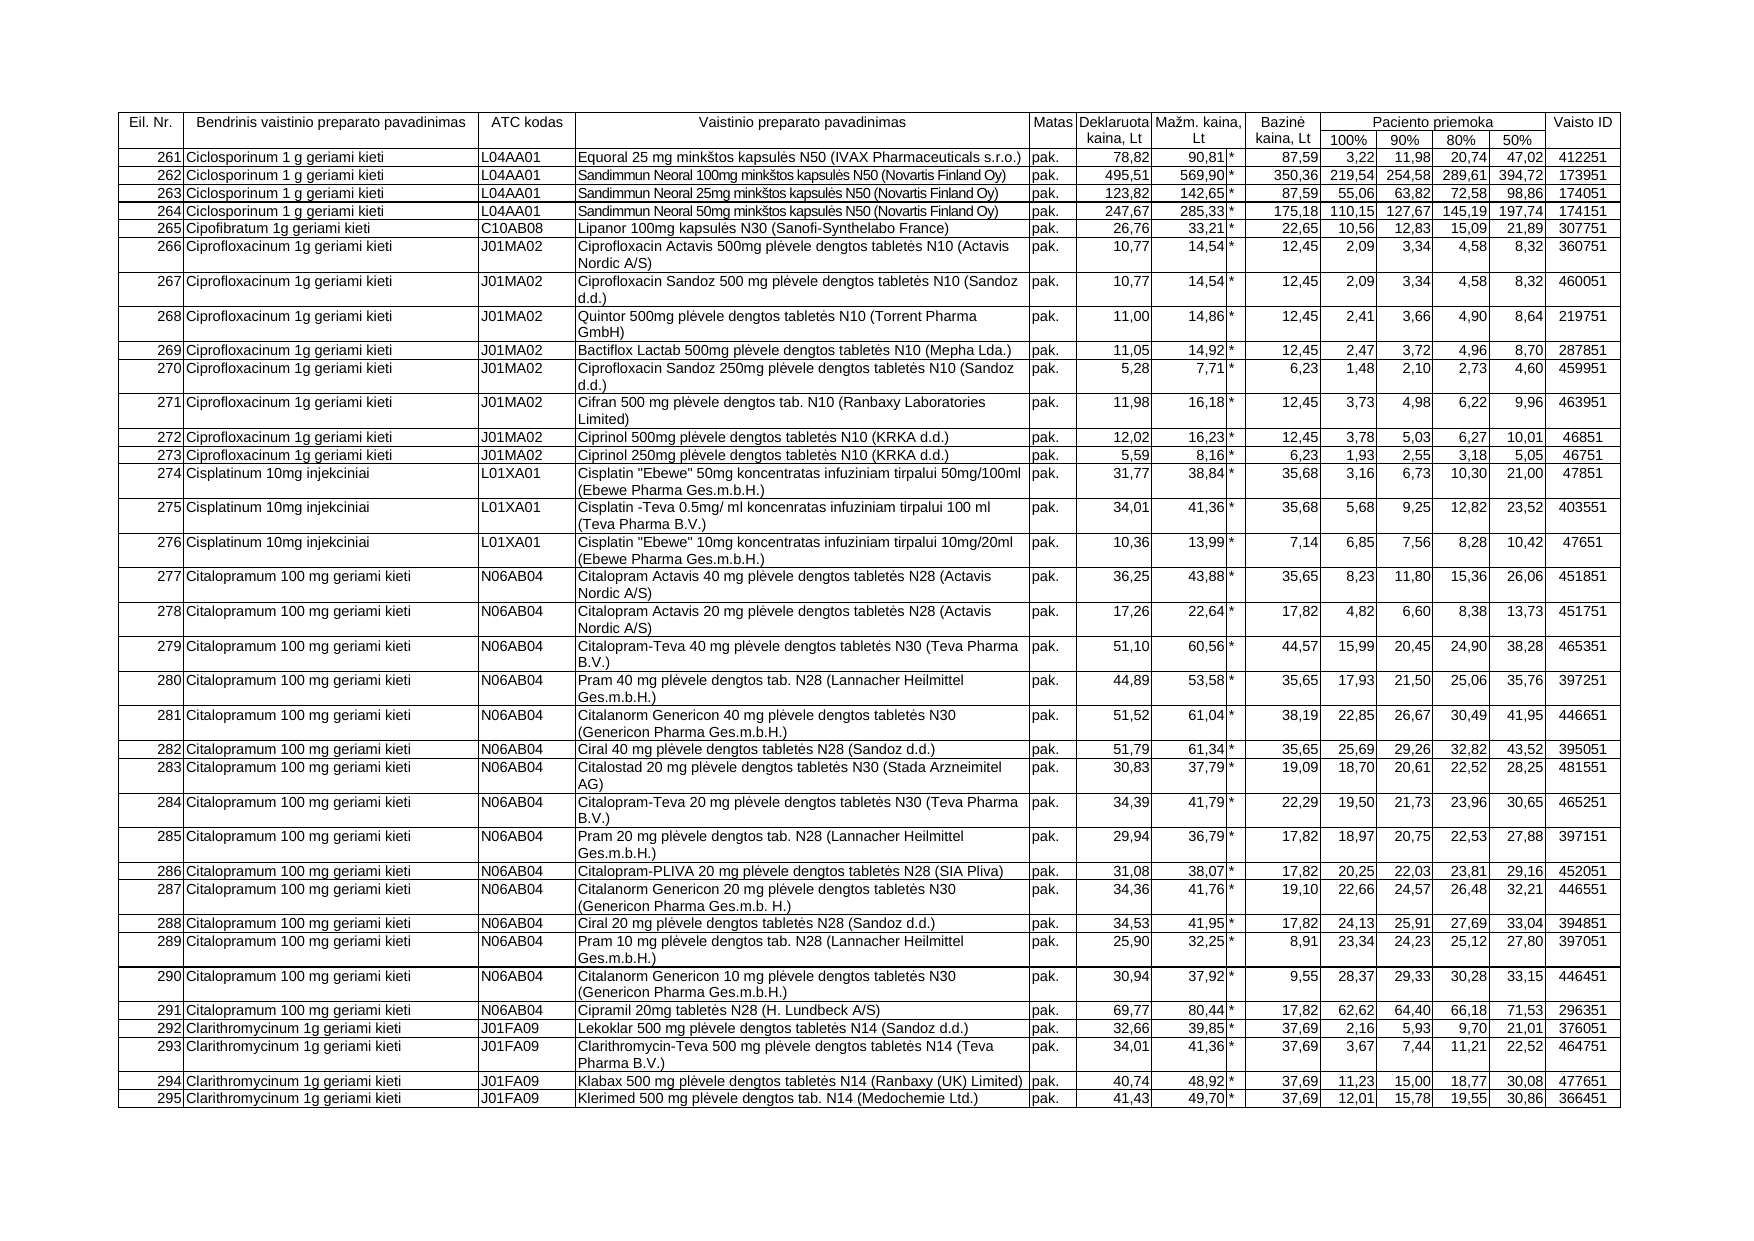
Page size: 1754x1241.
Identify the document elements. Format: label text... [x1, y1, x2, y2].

table_cell Ciprofloxacin Sandoz 500 mg plėvele dengtos tabletės N10 (Sandoz d.d.) [576, 273, 1029, 306]
table_cell Ciprofloxacinum 1g geriami kieti [184, 273, 478, 306]
table_cell 41,76 [1152, 880, 1226, 914]
table_cell 10,01 [1490, 429, 1545, 446]
table_cell 8,70 [1490, 342, 1545, 358]
table_cell Ciclosporinum 1 g geriami kieti [184, 185, 478, 201]
table_cell 35,65 [1246, 741, 1320, 758]
table_cell 22,66 [1321, 880, 1376, 914]
table_cell Ciprofloxacinum 1g geriami kieti [184, 394, 478, 428]
table_cell N06AB04 [479, 915, 575, 932]
table_cell Lekoklar 500 mg plėvele dengtos tabletės N14 (Sandoz d.d.) [576, 1020, 1029, 1037]
table_header Vaisto ID [1546, 113, 1620, 148]
table_cell 22,65 [1246, 220, 1320, 237]
table_cell 29,33 [1377, 968, 1432, 1001]
table_cell 6,60 [1377, 603, 1432, 636]
table_cell 34,53 [1077, 915, 1151, 932]
table_cell * [1227, 185, 1245, 201]
table_cell * [1227, 1002, 1245, 1019]
table_cell Klerimed 500 mg plėvele dengtos tab. N14 (Medochemie Ltd.) [576, 1090, 1029, 1107]
table_cell N06AB04 [479, 968, 575, 1001]
table_cell 21,00 [1490, 464, 1545, 498]
table_cell 35,68 [1246, 464, 1320, 498]
table_cell 17,26 [1077, 603, 1151, 636]
table_cell 30,65 [1490, 794, 1545, 827]
table_cell 293 [119, 1038, 183, 1071]
table_cell 3,67 [1321, 1038, 1376, 1071]
table_cell 12,45 [1246, 429, 1320, 446]
table_cell 1,48 [1321, 360, 1376, 393]
table_cell pak. [1030, 167, 1076, 183]
table_cell Ciprofloxacinum 1g geriami kieti [184, 342, 478, 358]
table_cell 37,79 [1152, 759, 1226, 792]
table_cell 39,85 [1152, 1020, 1226, 1037]
table_cell 37,69 [1246, 1090, 1320, 1107]
table_cell 13,73 [1490, 603, 1545, 636]
table_cell 24,13 [1321, 915, 1376, 932]
table_cell 110,15 [1321, 203, 1376, 219]
table_cell 80% [1433, 131, 1489, 148]
table_cell Ciprofloxacin Sandoz 250mg plėvele dengtos tabletės N10 (Sandoz d.d.) [576, 360, 1029, 393]
table_cell Citalopram-Teva 40 mg plėvele dengtos tabletės N30 (Teva Pharma B.V.) [576, 637, 1029, 671]
table_cell 446651 [1546, 706, 1620, 740]
table_cell Citalopramum 100 mg geriami kieti [184, 672, 478, 705]
table_cell Cisplatin "Ebewe" 50mg koncentratas infuziniam tirpalui 50mg/100ml (Ebewe Pharma Ges.m.b.H.) [576, 464, 1029, 498]
table_header Vaistinio preparato pavadinimas [576, 113, 1029, 148]
table_cell 30,28 [1433, 968, 1489, 1001]
table_cell 2,55 [1377, 447, 1432, 463]
table_cell 270 [119, 360, 183, 393]
table_cell 460051 [1546, 273, 1620, 306]
table_cell 294 [119, 1072, 183, 1089]
table_cell Ciclosporinum 1 g geriami kieti [184, 203, 478, 219]
table_cell 451751 [1546, 603, 1620, 636]
table_cell N06AB04 [479, 603, 575, 636]
table_cell 20,74 [1433, 149, 1489, 166]
table_cell 295 [119, 1090, 183, 1107]
table_cell 174051 [1546, 185, 1620, 201]
table_cell 25,91 [1377, 915, 1432, 932]
table_cell 17,93 [1321, 672, 1376, 705]
table_cell 36,79 [1152, 828, 1226, 862]
table_cell 34,01 [1077, 499, 1151, 532]
table_cell 296351 [1546, 1002, 1620, 1019]
table_cell 15,99 [1321, 637, 1376, 671]
table_cell 34,36 [1077, 880, 1151, 914]
table_cell 26,67 [1377, 706, 1432, 740]
table_cell 10,30 [1433, 464, 1489, 498]
table_cell 283 [119, 759, 183, 792]
table_cell 37,69 [1246, 1038, 1320, 1071]
table_cell 264 [119, 203, 183, 219]
table_cell 18,77 [1433, 1072, 1489, 1089]
table_cell 41,36 [1152, 1038, 1226, 1071]
table_cell 41,43 [1077, 1090, 1151, 1107]
table_cell 6,23 [1246, 447, 1320, 463]
table_cell pak. [1030, 915, 1076, 932]
table_cell 23,52 [1490, 499, 1545, 532]
table_cell pak. [1030, 307, 1076, 341]
table_cell 8,38 [1433, 603, 1489, 636]
table_cell 15,36 [1433, 568, 1489, 602]
table_cell 22,53 [1433, 828, 1489, 862]
table_cell 3,72 [1377, 342, 1432, 358]
table_cell Sandimmun Neoral 100mg minkštos kapsulės N50 (Novartis Finland Oy) [576, 167, 1029, 183]
table_cell 5,68 [1321, 499, 1376, 532]
table_cell 5,28 [1077, 360, 1151, 393]
table_cell Pram 20 mg plėvele dengtos tab. N28 (Lannacher Heilmittel Ges.m.b.H.) [576, 828, 1029, 862]
table_cell 397051 [1546, 933, 1620, 966]
table_cell 19,09 [1246, 759, 1320, 792]
table_cell N06AB04 [479, 933, 575, 966]
table_cell 37,69 [1246, 1020, 1320, 1037]
table_cell Cipofibratum 1g geriami kieti [184, 220, 478, 237]
table_cell 8,23 [1321, 568, 1376, 602]
table_cell * [1227, 220, 1245, 237]
table_cell 21,89 [1490, 220, 1545, 237]
table_cell 16,23 [1152, 429, 1226, 446]
table_cell 12,45 [1246, 307, 1320, 341]
table_cell 90,81 [1152, 149, 1226, 166]
table_cell 3,18 [1433, 447, 1489, 463]
table_cell 47851 [1546, 464, 1620, 498]
table_cell Citalopramum 100 mg geriami kieti [184, 880, 478, 914]
table_cell 11,21 [1433, 1038, 1489, 1071]
table_cell 277 [119, 568, 183, 602]
table_cell Citalopramum 100 mg geriami kieti [184, 794, 478, 827]
table_cell 38,07 [1152, 863, 1226, 879]
table_cell Citalopramum 100 mg geriami kieti [184, 603, 478, 636]
table_cell 266 [119, 238, 183, 272]
table_cell 69,77 [1077, 1002, 1151, 1019]
table_cell N06AB04 [479, 672, 575, 705]
table_cell pak. [1030, 429, 1076, 446]
table_cell * [1227, 534, 1245, 567]
table_cell 289,61 [1433, 167, 1489, 183]
table_cell 40,74 [1077, 1072, 1151, 1089]
table_cell 265 [119, 220, 183, 237]
table_cell J01FA09 [479, 1038, 575, 1071]
table_cell 463951 [1546, 394, 1620, 428]
table_cell 3,34 [1377, 273, 1432, 306]
table_cell Sandimmun Neoral 25mg minkštos kapsulės N50 (Novartis Finland Oy) [576, 185, 1029, 201]
table_cell 17,82 [1246, 1002, 1320, 1019]
table_cell 35,65 [1246, 672, 1320, 705]
table_cell 175,18 [1246, 203, 1320, 219]
table_cell Ciprofloxacinum 1g geriami kieti [184, 238, 478, 272]
table_cell 37,69 [1246, 1072, 1320, 1089]
table_cell 350,36 [1246, 167, 1320, 183]
table_cell * [1227, 307, 1245, 341]
table_cell N06AB04 [479, 759, 575, 792]
table_cell 37,92 [1152, 968, 1226, 1001]
table_cell 44,89 [1077, 672, 1151, 705]
table_cell 287851 [1546, 342, 1620, 358]
table_header Paciento priemoka [1321, 113, 1545, 130]
table_cell 26,06 [1490, 568, 1545, 602]
table_cell 2,09 [1321, 238, 1376, 272]
table_cell 7,56 [1377, 534, 1432, 567]
table_cell J01FA09 [479, 1072, 575, 1089]
table_cell 280 [119, 672, 183, 705]
table_cell pak. [1030, 342, 1076, 358]
table_cell 29,26 [1377, 741, 1432, 758]
table_cell 53,58 [1152, 672, 1226, 705]
table_cell 397151 [1546, 828, 1620, 862]
table_cell * [1227, 429, 1245, 446]
table_cell * [1227, 167, 1245, 183]
table_cell 145,19 [1433, 203, 1489, 219]
table_cell 90% [1377, 131, 1432, 148]
table_cell Citalopramum 100 mg geriami kieti [184, 706, 478, 740]
table_cell pak. [1030, 672, 1076, 705]
table_cell 24,57 [1377, 880, 1432, 914]
table_cell L04AA01 [479, 149, 575, 166]
table_cell 61,04 [1152, 706, 1226, 740]
table_cell 6,22 [1433, 394, 1489, 428]
table_cell 24,90 [1433, 637, 1489, 671]
table_cell N06AB04 [479, 568, 575, 602]
table_cell 3,73 [1321, 394, 1376, 428]
table_cell 12,45 [1246, 394, 1320, 428]
table_header Bazinė kaina, Lt [1246, 113, 1320, 148]
table_cell 464751 [1546, 1038, 1620, 1071]
table_cell Citalopramum 100 mg geriami kieti [184, 968, 478, 1001]
table_cell Clarithromycinum 1g geriami kieti [184, 1090, 478, 1107]
table_cell 25,12 [1433, 933, 1489, 966]
table_cell 452051 [1546, 863, 1620, 879]
table_cell 17,82 [1246, 863, 1320, 879]
table_cell 36,25 [1077, 568, 1151, 602]
table_cell 12,45 [1246, 342, 1320, 358]
table_cell pak. [1030, 203, 1076, 219]
table_cell 12,01 [1321, 1090, 1376, 1107]
table_cell 6,73 [1377, 464, 1432, 498]
table_header ATC kodas [479, 113, 575, 148]
table_cell 285,33 [1152, 203, 1226, 219]
table_cell pak. [1030, 706, 1076, 740]
table_cell 24,23 [1377, 933, 1432, 966]
table_cell 12,02 [1077, 429, 1151, 446]
table_cell pak. [1030, 1072, 1076, 1089]
table_cell 25,69 [1321, 741, 1376, 758]
table_cell 11,05 [1077, 342, 1151, 358]
table_cell 31,08 [1077, 863, 1151, 879]
table_cell 5,03 [1377, 429, 1432, 446]
table_cell pak. [1030, 1038, 1076, 1071]
table_cell Citalopramum 100 mg geriami kieti [184, 828, 478, 862]
table_cell 123,82 [1077, 185, 1151, 201]
table_cell 395051 [1546, 741, 1620, 758]
table_cell * [1227, 464, 1245, 498]
table_cell 451851 [1546, 568, 1620, 602]
table_cell 397251 [1546, 672, 1620, 705]
table_cell 78,82 [1077, 149, 1151, 166]
table_cell * [1227, 447, 1245, 463]
table_cell 15,09 [1433, 220, 1489, 237]
table_cell pak. [1030, 863, 1076, 879]
table_cell J01MA02 [479, 447, 575, 463]
table_cell 30,83 [1077, 759, 1151, 792]
table_cell 289 [119, 933, 183, 966]
table_cell 80,44 [1152, 1002, 1226, 1019]
table_cell * [1227, 499, 1245, 532]
table_cell Citalopramum 100 mg geriami kieti [184, 1002, 478, 1019]
table_cell 20,45 [1377, 637, 1432, 671]
table_cell pak. [1030, 741, 1076, 758]
table_cell 282 [119, 741, 183, 758]
table_cell pak. [1030, 933, 1076, 966]
table_cell * [1227, 1090, 1245, 1107]
table_cell * [1227, 203, 1245, 219]
table_cell 46751 [1546, 447, 1620, 463]
table_cell 8,28 [1433, 534, 1489, 567]
table_cell * [1227, 933, 1245, 966]
table_cell 9,70 [1433, 1020, 1489, 1037]
table_cell Klabax 500 mg plėvele dengtos tabletės N14 (Ranbaxy (UK) Limited) [576, 1072, 1029, 1089]
table_cell 495,51 [1077, 167, 1151, 183]
table_cell Cisplatinum 10mg injekciniai [184, 499, 478, 532]
table_cell 219,54 [1321, 167, 1376, 183]
table_cell 2,16 [1321, 1020, 1376, 1037]
table_cell 12,83 [1377, 220, 1432, 237]
table_cell Citalopramum 100 mg geriami kieti [184, 637, 478, 671]
table_cell * [1227, 915, 1245, 932]
table_cell 4,58 [1433, 273, 1489, 306]
table_cell * [1227, 1038, 1245, 1071]
table_cell J01MA02 [479, 273, 575, 306]
table_cell pak. [1030, 360, 1076, 393]
table_cell 412251 [1546, 149, 1620, 166]
table_cell J01FA09 [479, 1020, 575, 1037]
table_cell 72,58 [1433, 185, 1489, 201]
table_cell pak. [1030, 1002, 1076, 1019]
table_cell L04AA01 [479, 167, 575, 183]
table_cell 8,32 [1490, 238, 1545, 272]
table_cell Ciprofloxacin Actavis 500mg plėvele dengtos tabletės N10 (Actavis Nordic A/S) [576, 238, 1029, 272]
table_cell L04AA01 [479, 203, 575, 219]
table_cell Cisplatinum 10mg injekciniai [184, 464, 478, 498]
table_cell 11,00 [1077, 307, 1151, 341]
table_cell 23,34 [1321, 933, 1376, 966]
table_cell 11,98 [1377, 149, 1432, 166]
table_cell 20,25 [1321, 863, 1376, 879]
table_cell 14,54 [1152, 238, 1226, 272]
table_cell Equoral 25 mg minkštos kapsulės N50 (IVAX Pharmaceuticals s.r.o.) [576, 149, 1029, 166]
table_cell Citalanorm Genericon 40 mg plėvele dengtos tabletės N30 (Genericon Pharma Ges.m.b.H.) [576, 706, 1029, 740]
table_cell 360751 [1546, 238, 1620, 272]
table_cell 1,93 [1321, 447, 1376, 463]
table_cell 268 [119, 307, 183, 341]
table_cell 14,86 [1152, 307, 1226, 341]
table_cell Citalanorm Genericon 10 mg plėvele dengtos tabletės N30 (Genericon Pharma Ges.m.b.H.) [576, 968, 1029, 1001]
table_cell 32,25 [1152, 933, 1226, 966]
table_cell 569,90 [1152, 167, 1226, 183]
table_cell Sandimmun Neoral 50mg minkštos kapsulės N50 (Novartis Finland Oy) [576, 203, 1029, 219]
table_cell 87,59 [1246, 185, 1320, 201]
table_cell 46851 [1546, 429, 1620, 446]
table_cell 26,48 [1433, 880, 1489, 914]
table_cell 262 [119, 167, 183, 183]
table_cell 275 [119, 499, 183, 532]
table_cell pak. [1030, 880, 1076, 914]
table_cell * [1227, 759, 1245, 792]
table_cell Cifran 500 mg plėvele dengtos tab. N10 (Ranbaxy Laboratories Limited) [576, 394, 1029, 428]
table_cell 33,21 [1152, 220, 1226, 237]
table_cell * [1227, 828, 1245, 862]
table_cell * [1227, 342, 1245, 358]
table_cell 48,92 [1152, 1072, 1226, 1089]
table_cell pak. [1030, 447, 1076, 463]
table_cell 41,95 [1152, 915, 1226, 932]
table_cell Cisplatinum 10mg injekciniai [184, 534, 478, 567]
table_cell 269 [119, 342, 183, 358]
table_cell 66,18 [1433, 1002, 1489, 1019]
table_cell 10,56 [1321, 220, 1376, 237]
table_cell 3,34 [1377, 238, 1432, 272]
table_cell 21,50 [1377, 672, 1432, 705]
table_cell 17,82 [1246, 915, 1320, 932]
table_cell J01MA02 [479, 429, 575, 446]
table_cell 290 [119, 968, 183, 1001]
table_cell 291 [119, 1002, 183, 1019]
table_cell 43,88 [1152, 568, 1226, 602]
table_cell 25,06 [1433, 672, 1489, 705]
table_cell * [1227, 603, 1245, 636]
table_cell Citalopram-PLIVA 20 mg plėvele dengtos tabletės N28 (SIA Pliva) [576, 863, 1029, 879]
table_cell * [1227, 637, 1245, 671]
table_cell 23,96 [1433, 794, 1489, 827]
table_cell 261 [119, 149, 183, 166]
table_cell 9,25 [1377, 499, 1432, 532]
table_cell 14,92 [1152, 342, 1226, 358]
table_cell 38,84 [1152, 464, 1226, 498]
table_cell Clarithromycinum 1g geriami kieti [184, 1072, 478, 1089]
table_cell 22,03 [1377, 863, 1432, 879]
table_cell 28,37 [1321, 968, 1376, 1001]
table_cell Ciral 20 mg plėvele dengtos tabletės N28 (Sandoz d.d.) [576, 915, 1029, 932]
table_cell pak. [1030, 1090, 1076, 1107]
table_cell 274 [119, 464, 183, 498]
table_cell 100% [1321, 131, 1376, 148]
table_cell 267 [119, 273, 183, 306]
table_cell Citalopram Actavis 40 mg plėvele dengtos tabletės N28 (Actavis Nordic A/S) [576, 568, 1029, 602]
table_cell J01MA02 [479, 394, 575, 428]
table_cell Citalopramum 100 mg geriami kieti [184, 933, 478, 966]
table_cell 20,61 [1377, 759, 1432, 792]
table_cell 3,22 [1321, 149, 1376, 166]
table_cell 19,55 [1433, 1090, 1489, 1107]
table_cell J01FA09 [479, 1090, 575, 1107]
table_cell 38,19 [1246, 706, 1320, 740]
table_cell * [1227, 1020, 1245, 1037]
table_cell 8,32 [1490, 273, 1545, 306]
table_cell Cisplatin -Teva 0.5mg/ ml koncenratas infuziniam tirpalui 100 ml (Teva Pharma B.V.) [576, 499, 1029, 532]
table_cell 6,85 [1321, 534, 1376, 567]
table_cell 285 [119, 828, 183, 862]
table_cell 4,96 [1433, 342, 1489, 358]
table_cell 197,74 [1490, 203, 1545, 219]
table_cell 6,27 [1433, 429, 1489, 446]
table_cell 2,73 [1433, 360, 1489, 393]
table_cell 44,57 [1246, 637, 1320, 671]
table_cell N06AB04 [479, 828, 575, 862]
table_cell 11,80 [1377, 568, 1432, 602]
table_cell 403551 [1546, 499, 1620, 532]
table_cell pak. [1030, 794, 1076, 827]
table_cell 2,47 [1321, 342, 1376, 358]
table_cell 18,97 [1321, 828, 1376, 862]
table_cell 278 [119, 603, 183, 636]
table_cell 22,52 [1490, 1038, 1545, 1071]
table_cell N06AB04 [479, 863, 575, 879]
table_cell Ciral 40 mg plėvele dengtos tabletės N28 (Sandoz d.d.) [576, 741, 1029, 758]
table_cell 22,64 [1152, 603, 1226, 636]
table_cell 51,79 [1077, 741, 1151, 758]
table_cell 11,23 [1321, 1072, 1376, 1089]
table_cell 61,34 [1152, 741, 1226, 758]
table_cell 27,80 [1490, 933, 1545, 966]
table_cell 3,66 [1377, 307, 1432, 341]
table_cell 41,36 [1152, 499, 1226, 532]
table_cell 9,55 [1246, 968, 1320, 1001]
table_cell 292 [119, 1020, 183, 1037]
table_header Bendrinis vaistinio preparato pavadinimas [184, 113, 478, 148]
table_cell 43,52 [1490, 741, 1545, 758]
table_cell 27,88 [1490, 828, 1545, 862]
table_cell N06AB04 [479, 741, 575, 758]
table_cell 22,52 [1433, 759, 1489, 792]
table_cell Pram 40 mg plėvele dengtos tab. N28 (Lannacher Heilmittel Ges.m.b.H.) [576, 672, 1029, 705]
table_cell 446551 [1546, 880, 1620, 914]
table_cell 16,18 [1152, 394, 1226, 428]
table_cell 247,67 [1077, 203, 1151, 219]
table_cell 38,28 [1490, 637, 1545, 671]
table_header Mažm. kaina, Lt [1152, 113, 1245, 148]
table_cell Cipramil 20mg tabletės N28 (H. Lundbeck A/S) [576, 1002, 1029, 1019]
table_cell 465251 [1546, 794, 1620, 827]
table_cell 10,36 [1077, 534, 1151, 567]
table_cell * [1227, 273, 1245, 306]
table_cell 394851 [1546, 915, 1620, 932]
table_cell 34,01 [1077, 1038, 1151, 1071]
table_cell N06AB04 [479, 880, 575, 914]
table_cell 35,65 [1246, 568, 1320, 602]
table_cell * [1227, 863, 1245, 879]
table_cell 51,10 [1077, 637, 1151, 671]
table_cell 4,82 [1321, 603, 1376, 636]
table_cell 5,59 [1077, 447, 1151, 463]
table_cell 10,77 [1077, 273, 1151, 306]
table_cell 31,77 [1077, 464, 1151, 498]
table_cell 15,00 [1377, 1072, 1432, 1089]
table_cell 173951 [1546, 167, 1620, 183]
table_cell * [1227, 149, 1245, 166]
table_cell Ciprofloxacinum 1g geriami kieti [184, 307, 478, 341]
table_cell 7,14 [1246, 534, 1320, 567]
table_cell * [1227, 568, 1245, 602]
table_cell 12,82 [1433, 499, 1489, 532]
table_cell Citalopramum 100 mg geriami kieti [184, 741, 478, 758]
table_cell 33,04 [1490, 915, 1545, 932]
table_cell * [1227, 706, 1245, 740]
table_cell pak. [1030, 1020, 1076, 1037]
table_cell * [1227, 360, 1245, 393]
table_cell 34,39 [1077, 794, 1151, 827]
table_cell 127,67 [1377, 203, 1432, 219]
table_cell 62,62 [1321, 1002, 1376, 1019]
table_cell 394,72 [1490, 167, 1545, 183]
table_header Matas [1030, 113, 1076, 148]
table_cell 288 [119, 915, 183, 932]
table_cell 4,58 [1433, 238, 1489, 272]
table_cell 17,82 [1246, 828, 1320, 862]
table_cell 142,65 [1152, 185, 1226, 201]
table_cell Ciclosporinum 1 g geriami kieti [184, 149, 478, 166]
table_cell 15,78 [1377, 1090, 1432, 1107]
table_cell 7,71 [1152, 360, 1226, 393]
table_cell 446451 [1546, 968, 1620, 1001]
table_cell 41,79 [1152, 794, 1226, 827]
table_cell pak. [1030, 273, 1076, 306]
table_cell 49,70 [1152, 1090, 1226, 1107]
table_cell 29,16 [1490, 863, 1545, 879]
table_cell 32,66 [1077, 1020, 1151, 1037]
table_cell pak. [1030, 828, 1076, 862]
table_cell L01XA01 [479, 534, 575, 567]
table_cell Clarithromycin-Teva 500 mg plėvele dengtos tabletės N14 (Teva Pharma B.V.) [576, 1038, 1029, 1071]
table_cell 2,09 [1321, 273, 1376, 306]
table_cell 219751 [1546, 307, 1620, 341]
table_cell N06AB04 [479, 706, 575, 740]
table_cell * [1227, 394, 1245, 428]
table_cell N06AB04 [479, 794, 575, 827]
table_cell 12,45 [1246, 238, 1320, 272]
table_cell Citalanorm Genericon 20 mg plėvele dengtos tabletės N30 (Genericon Pharma Ges.m.b. H.) [576, 880, 1029, 914]
table_cell 17,82 [1246, 603, 1320, 636]
table_cell 55,06 [1321, 185, 1376, 201]
table_cell 21,73 [1377, 794, 1432, 827]
table_cell 60,56 [1152, 637, 1226, 671]
table_cell 6,23 [1246, 360, 1320, 393]
table_cell * [1227, 880, 1245, 914]
table_cell 279 [119, 637, 183, 671]
table_cell 25,90 [1077, 933, 1151, 966]
table_cell N06AB04 [479, 1002, 575, 1019]
table_header Eil. Nr. [119, 113, 183, 148]
table_header Deklaruota kaina, Lt [1077, 113, 1151, 148]
table_cell J01MA02 [479, 307, 575, 341]
table_cell 30,94 [1077, 968, 1151, 1001]
table_cell 27,69 [1433, 915, 1489, 932]
table_cell 32,82 [1433, 741, 1489, 758]
table_cell 307751 [1546, 220, 1620, 237]
table_cell Citalopramum 100 mg geriami kieti [184, 759, 478, 792]
table_cell Cisplatin "Ebewe" 10mg koncentratas infuziniam tirpalui 10mg/20ml (Ebewe Pharma Ges.m.b.H.) [576, 534, 1029, 567]
table_cell 272 [119, 429, 183, 446]
table_cell Clarithromycinum 1g geriami kieti [184, 1020, 478, 1037]
table_cell 459951 [1546, 360, 1620, 393]
table_cell 30,08 [1490, 1072, 1545, 1089]
table_cell * [1227, 741, 1245, 758]
table_cell 5,05 [1490, 447, 1545, 463]
table_cell 4,60 [1490, 360, 1545, 393]
table_cell Ciclosporinum 1 g geriami kieti [184, 167, 478, 183]
table_cell J01MA02 [479, 238, 575, 272]
table_cell 41,95 [1490, 706, 1545, 740]
table_cell 8,16 [1152, 447, 1226, 463]
table_cell Ciprinol 250mg plėvele dengtos tabletės N10 (KRKA d.d.) [576, 447, 1029, 463]
table_cell 63,82 [1377, 185, 1432, 201]
table_cell J01MA02 [479, 360, 575, 393]
table_cell 14,54 [1152, 273, 1226, 306]
table_cell Citalopramum 100 mg geriami kieti [184, 915, 478, 932]
table_cell 22,29 [1246, 794, 1320, 827]
table_cell * [1227, 794, 1245, 827]
table_cell pak. [1030, 534, 1076, 567]
table_cell 22,85 [1321, 706, 1376, 740]
table_cell 28,25 [1490, 759, 1545, 792]
table_cell 2,10 [1377, 360, 1432, 393]
table_cell 3,78 [1321, 429, 1376, 446]
table_cell Ciprofloxacinum 1g geriami kieti [184, 429, 478, 446]
table_cell pak. [1030, 499, 1076, 532]
table_cell 47651 [1546, 534, 1620, 567]
table_cell 366451 [1546, 1090, 1620, 1107]
table_cell 64,40 [1377, 1002, 1432, 1019]
table_cell pak. [1030, 464, 1076, 498]
table_cell pak. [1030, 568, 1076, 602]
table_cell 29,94 [1077, 828, 1151, 862]
table_cell * [1227, 672, 1245, 705]
table_cell J01MA02 [479, 342, 575, 358]
table_cell 21,01 [1490, 1020, 1545, 1037]
table_cell 8,91 [1246, 933, 1320, 966]
table_cell * [1227, 968, 1245, 1001]
table_cell 12,45 [1246, 273, 1320, 306]
table_cell 477651 [1546, 1072, 1620, 1089]
table_cell N06AB04 [479, 637, 575, 671]
table_cell 276 [119, 534, 183, 567]
table_cell 263 [119, 185, 183, 201]
table_cell pak. [1030, 220, 1076, 237]
table_cell pak. [1030, 238, 1076, 272]
table_cell 3,16 [1321, 464, 1376, 498]
table_cell 19,10 [1246, 880, 1320, 914]
table_cell 35,76 [1490, 672, 1545, 705]
table_cell pak. [1030, 149, 1076, 166]
table_cell pak. [1030, 759, 1076, 792]
table_cell L01XA01 [479, 499, 575, 532]
table_cell pak. [1030, 637, 1076, 671]
table_cell Citalopram-Teva 20 mg plėvele dengtos tabletės N30 (Teva Pharma B.V.) [576, 794, 1029, 827]
table_cell C10AB08 [479, 220, 575, 237]
table_cell 26,76 [1077, 220, 1151, 237]
table_cell 87,59 [1246, 149, 1320, 166]
table_cell 30,49 [1433, 706, 1489, 740]
table_cell 71,53 [1490, 1002, 1545, 1019]
table_cell 23,81 [1433, 863, 1489, 879]
table_cell Citalopram Actavis 20 mg plėvele dengtos tabletės N28 (Actavis Nordic A/S) [576, 603, 1029, 636]
table_cell 281 [119, 706, 183, 740]
table_cell 481551 [1546, 759, 1620, 792]
table_cell 4,90 [1433, 307, 1489, 341]
table_cell * [1227, 1072, 1245, 1089]
table_cell 7,44 [1377, 1038, 1432, 1071]
table_cell 35,68 [1246, 499, 1320, 532]
table_cell 271 [119, 394, 183, 428]
table_cell 18,70 [1321, 759, 1376, 792]
table_cell pak. [1030, 968, 1076, 1001]
table_cell 30,86 [1490, 1090, 1545, 1107]
table_cell 32,21 [1490, 880, 1545, 914]
table_cell 284 [119, 794, 183, 827]
table_cell 11,98 [1077, 394, 1151, 428]
table_cell Ciprofloxacinum 1g geriami kieti [184, 447, 478, 463]
table_cell 50% [1490, 131, 1545, 148]
table_cell Ciprinol 500mg plėvele dengtos tabletės N10 (KRKA d.d.) [576, 429, 1029, 446]
table_cell 9,96 [1490, 394, 1545, 428]
table_cell 2,41 [1321, 307, 1376, 341]
table_cell Quintor 500mg plėvele dengtos tabletės N10 (Torrent Pharma GmbH) [576, 307, 1029, 341]
table_cell Pram 10 mg plėvele dengtos tab. N28 (Lannacher Heilmittel Ges.m.b.H.) [576, 933, 1029, 966]
table_cell 8,64 [1490, 307, 1545, 341]
table_cell 47,02 [1490, 149, 1545, 166]
table_cell Citalostad 20 mg plėvele dengtos tabletės N30 (Stada Arzneimitel AG) [576, 759, 1029, 792]
table_cell 5,93 [1377, 1020, 1432, 1037]
table_cell 376051 [1546, 1020, 1620, 1037]
table_cell Bactiflox Lactab 500mg plėvele dengtos tabletės N10 (Mepha Lda.) [576, 342, 1029, 358]
table_cell Citalopramum 100 mg geriami kieti [184, 863, 478, 879]
table_cell Clarithromycinum 1g geriami kieti [184, 1038, 478, 1071]
table_cell 98,86 [1490, 185, 1545, 201]
table_cell 174151 [1546, 203, 1620, 219]
table_cell Ciprofloxacinum 1g geriami kieti [184, 360, 478, 393]
table_cell 10,42 [1490, 534, 1545, 567]
table_cell 13,99 [1152, 534, 1226, 567]
table_cell 33,15 [1490, 968, 1545, 1001]
table_cell pak. [1030, 185, 1076, 201]
table_cell 254,58 [1377, 167, 1432, 183]
table_cell 20,75 [1377, 828, 1432, 862]
table_cell Lipanor 100mg kapsulės N30 (Sanofi-Synthelabo France) [576, 220, 1029, 237]
table_cell pak. [1030, 394, 1076, 428]
table_cell 4,98 [1377, 394, 1432, 428]
table_cell 465351 [1546, 637, 1620, 671]
table_cell 10,77 [1077, 238, 1151, 272]
table_cell 19,50 [1321, 794, 1376, 827]
table_cell L01XA01 [479, 464, 575, 498]
table_cell L04AA01 [479, 185, 575, 201]
table_cell 287 [119, 880, 183, 914]
table_cell * [1227, 238, 1245, 272]
table_cell 51,52 [1077, 706, 1151, 740]
table_cell 286 [119, 863, 183, 879]
table_cell pak. [1030, 603, 1076, 636]
table_cell 273 [119, 447, 183, 463]
table_cell Citalopramum 100 mg geriami kieti [184, 568, 478, 602]
